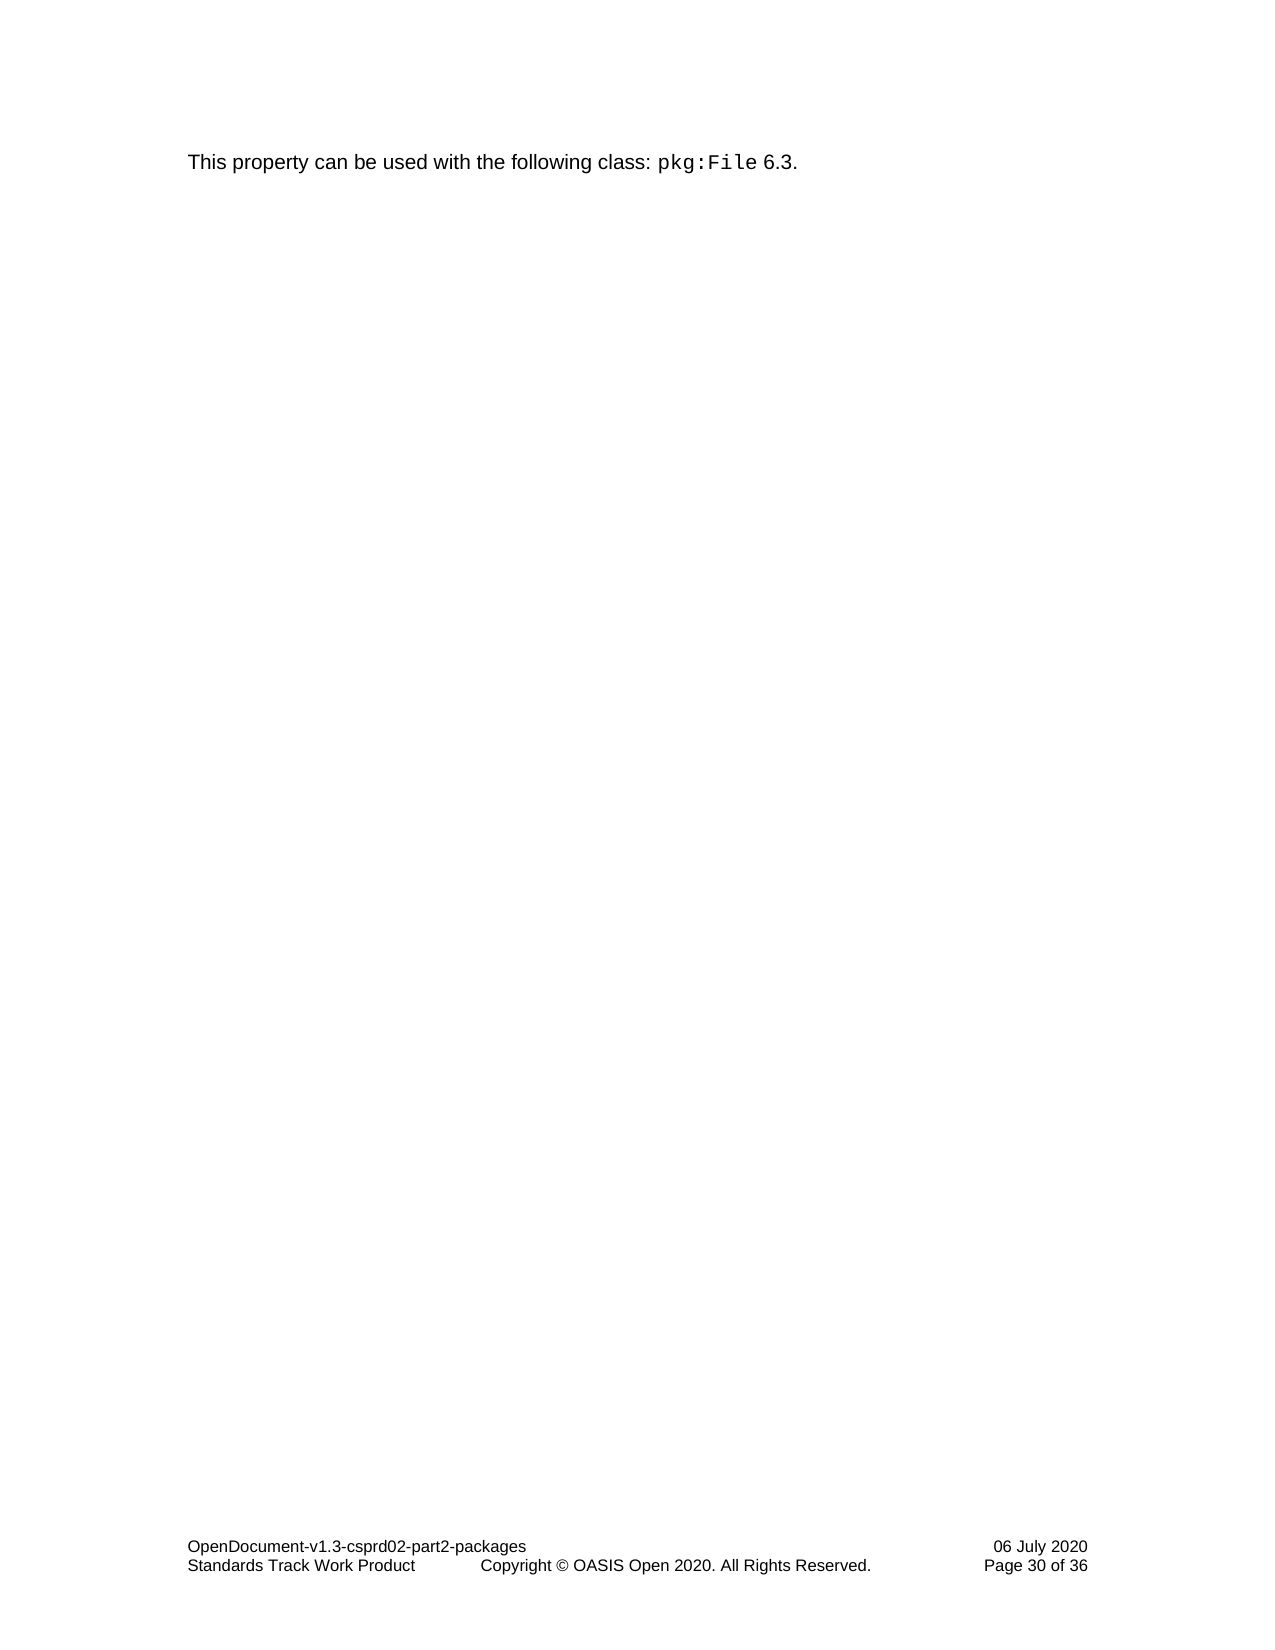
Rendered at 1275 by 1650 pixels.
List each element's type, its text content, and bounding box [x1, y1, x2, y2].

text This property can be used with the following class: pkg:File 6.3. [187, 150, 1088, 176]
